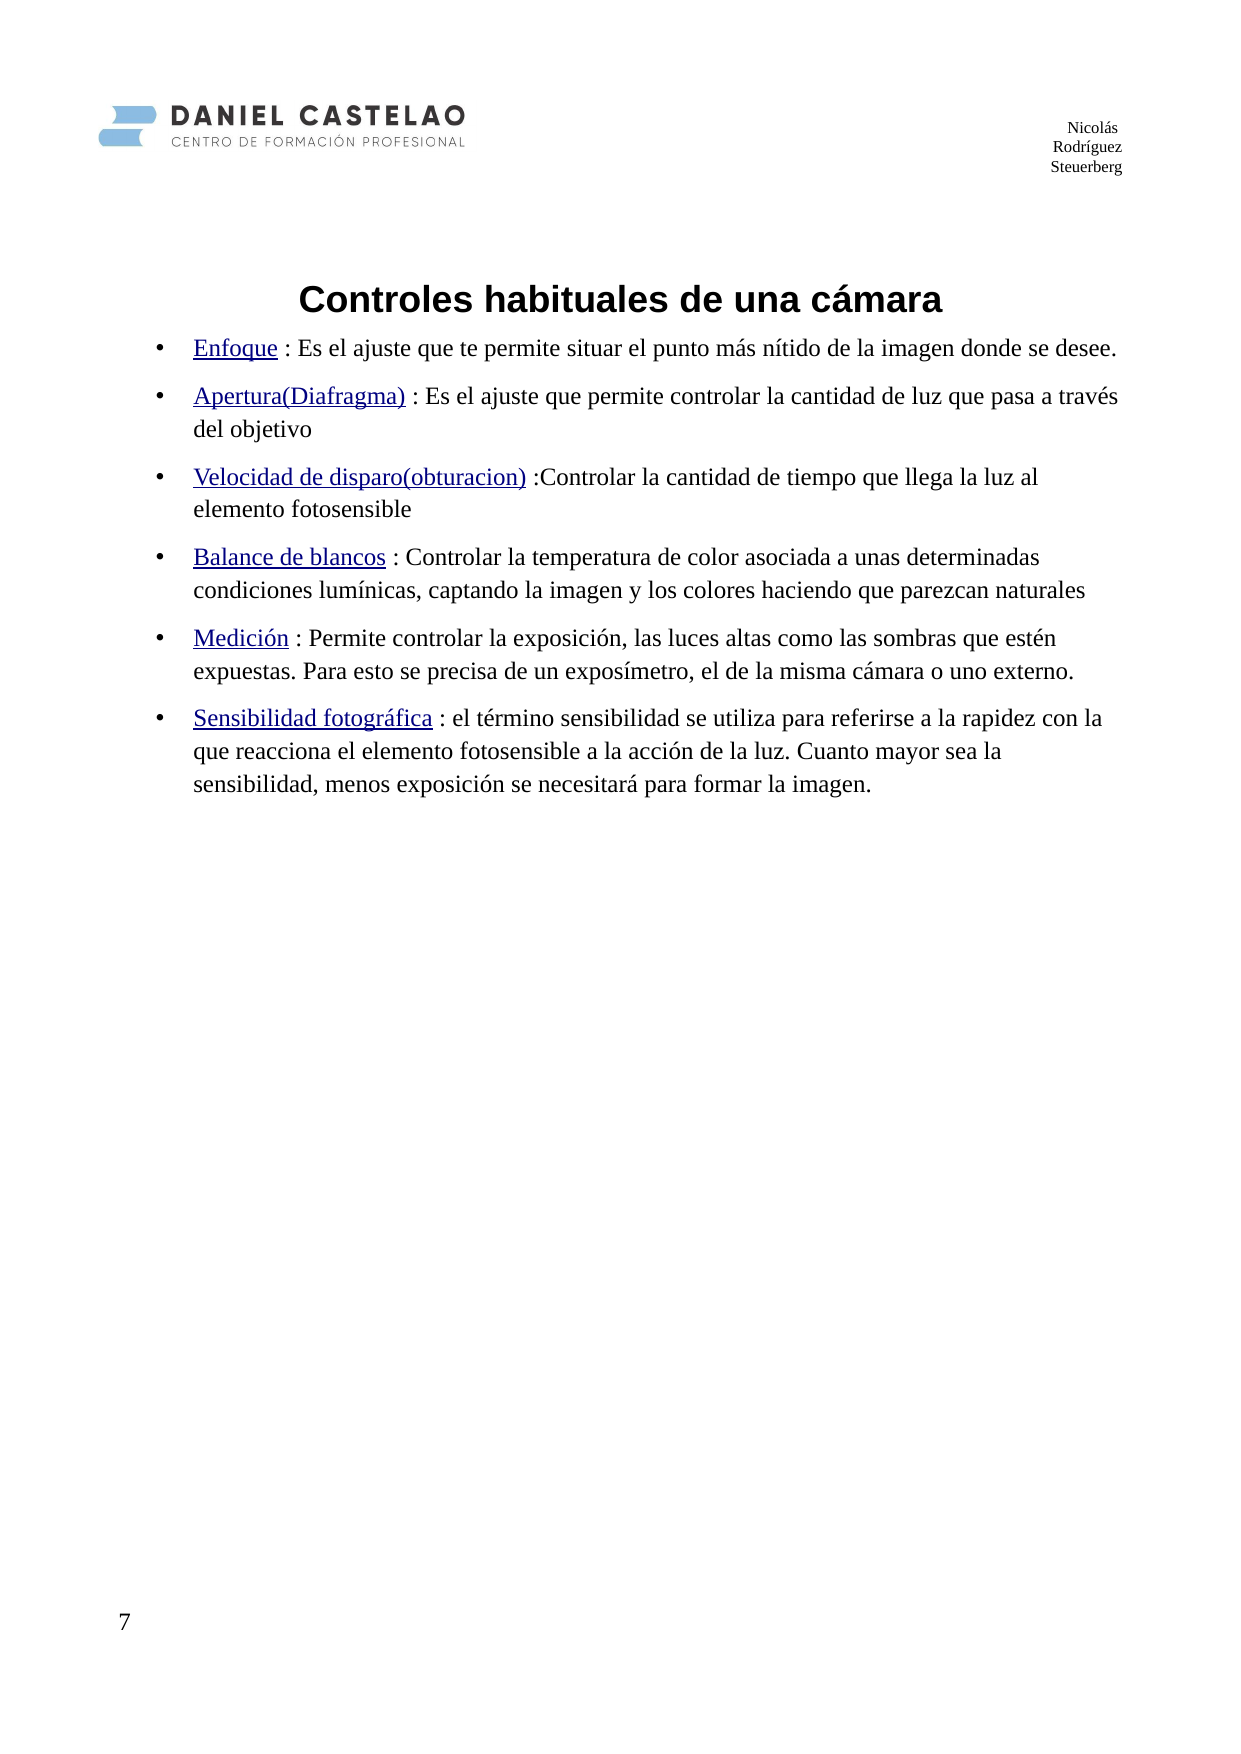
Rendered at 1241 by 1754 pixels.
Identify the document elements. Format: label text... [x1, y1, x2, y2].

list Apertura(Diafragma) : Es el ajuste que permite controlar la cantidad de luz que pasa a través del objetivo [156, 381, 1122, 443]
list Velocidad de disparo(obturacion) :Controlar la cantidad de tiempo que llega la luz al elemento fotosensible [156, 462, 1122, 523]
picture [98, 100, 477, 152]
list Enfoque : Es el ajuste que te permite situar el punto más nítido de la imagen donde se desee. [156, 333, 1122, 362]
subtitle Controles habituales de una cámara [118, 278, 1122, 321]
list Sensibilidad fotográfica : el término sensibilidad se utiliza para referirse a la rapidez con la que reacciona el elemento fotosensible a la acción de la luz. Cuanto mayor sea la sensibilidad, menos exposición se necesitará para formar la imagen. [156, 703, 1122, 798]
list Medición : Permite controlar la exposición, las luces altas como las sombras que estén expuestas. Para esto se precisa de un exposímetro, el de la misma cámara o uno externo. [156, 623, 1122, 684]
list Balance de blancos : Controlar la temperatura de color asociada a unas determinadas condiciones lumínicas, captando la imagen y los colores haciendo que parezcan naturales [156, 542, 1122, 604]
